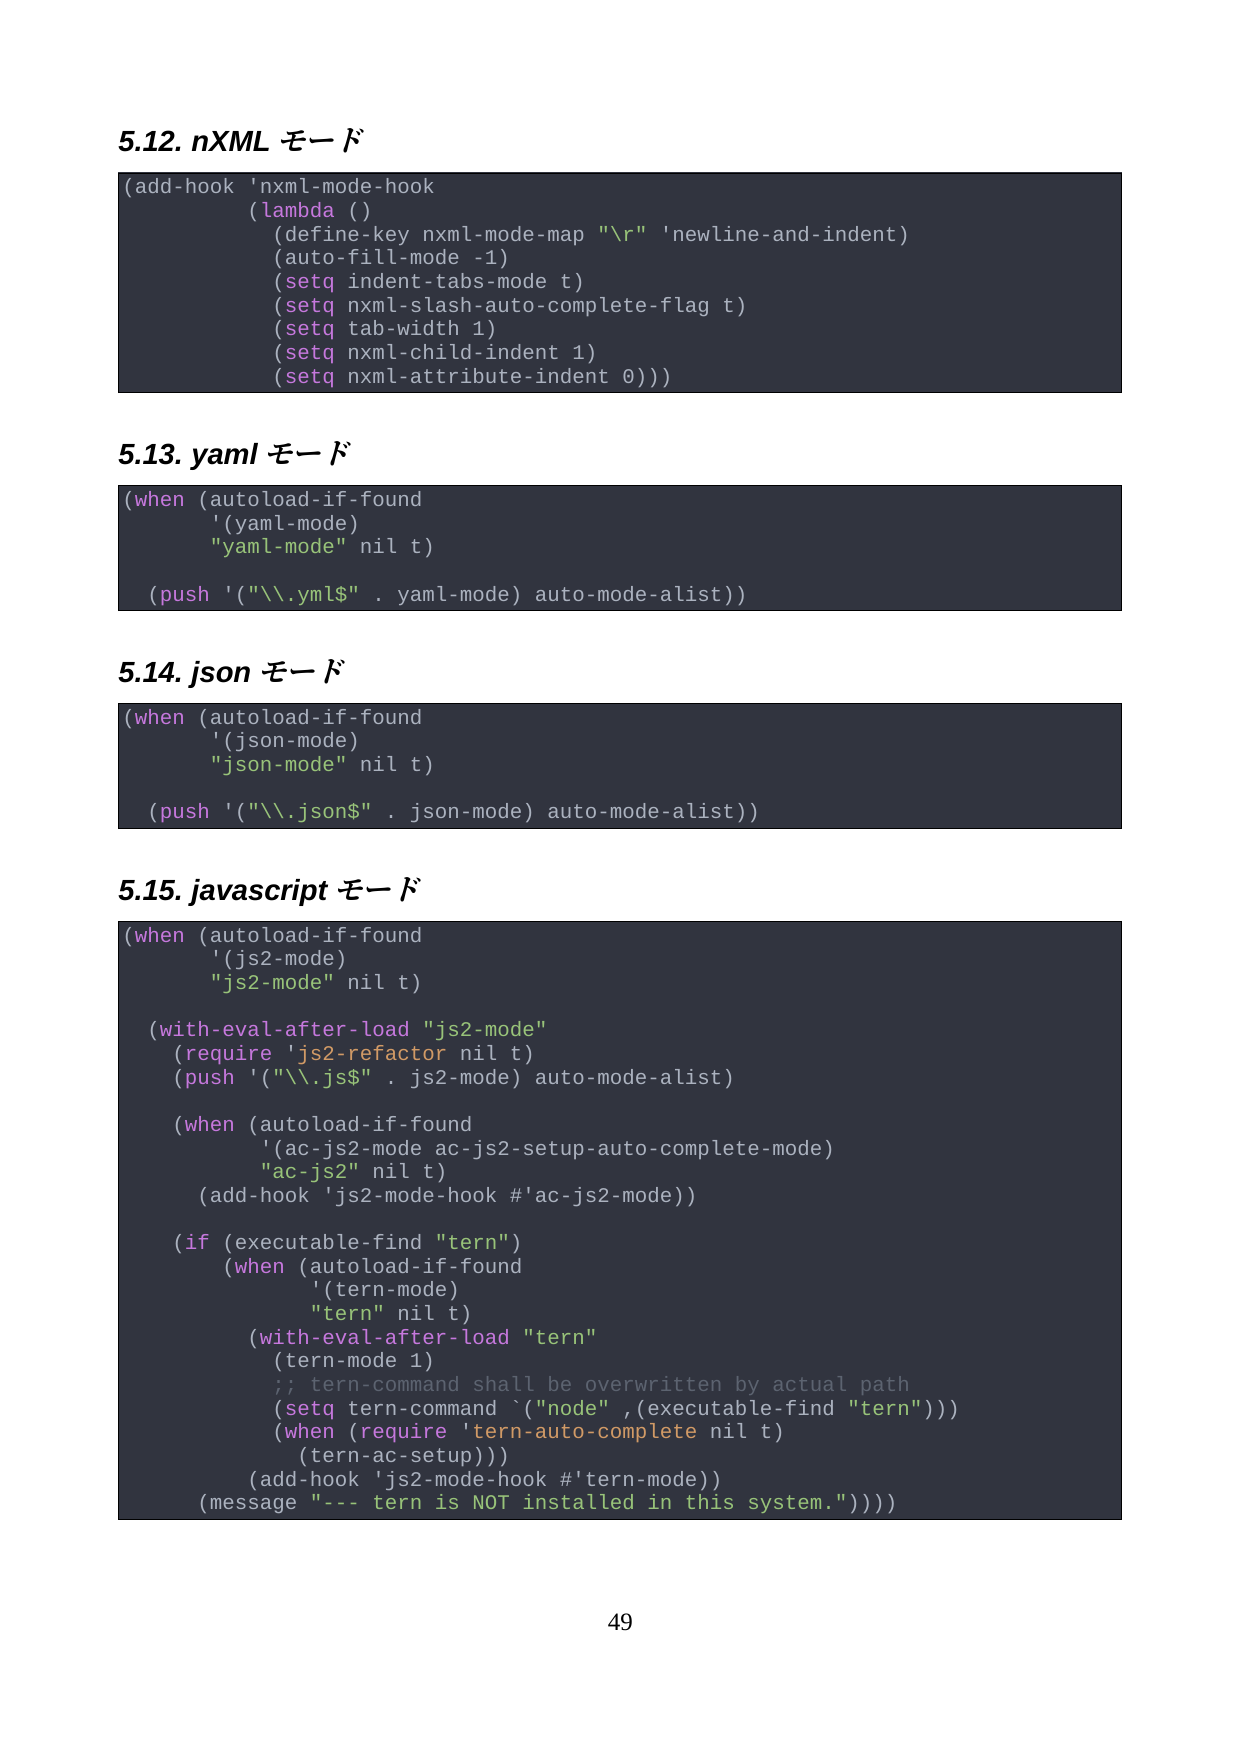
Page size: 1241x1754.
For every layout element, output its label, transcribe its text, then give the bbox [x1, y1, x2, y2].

text (push '("\\.json$" . json-mode) auto-mode-alist)) [119, 797, 1121, 828]
text (tern-mode 1) [119, 1346, 1121, 1370]
text (require 'js2-refactor nil t) [119, 1039, 1121, 1063]
text (with-eval-after-load "js2-mode" [119, 1015, 1121, 1039]
subtitle nXMLモード [118, 118, 1122, 160]
text (when (autoload-if-found [119, 1110, 1121, 1134]
text "ac-js2" nil t) [119, 1157, 1121, 1181]
text (message "--- tern is NOT installed in this system.")))) [119, 1488, 1121, 1519]
text (when (autoload-if-found [119, 1252, 1121, 1276]
text (add-hook 'js2-mode-hook #'tern-mode)) [119, 1465, 1121, 1488]
text (setq nxml-attribute-indent 0))) [119, 362, 1121, 392]
text '(js2-mode) [119, 944, 1121, 968]
text (add-hook 'js2-mode-hook #'ac-js2-mode)) [119, 1181, 1121, 1204]
text (add-hook 'nxml-mode-hook [119, 174, 1121, 196]
subtitle yamlモード [118, 431, 1122, 472]
text "js2-mode" nil t) [119, 968, 1121, 992]
text (setq tab-width 1) [119, 314, 1121, 338]
text (lambda () [119, 196, 1121, 220]
text (when (require 'tern-auto-complete nil t) [119, 1417, 1121, 1441]
text (auto-fill-mode -1) [119, 243, 1121, 267]
text "tern" nil t) [119, 1299, 1121, 1323]
text "yaml-mode" nil t) [119, 532, 1121, 556]
text ;; tern-command shall be overwritten by actual path [119, 1370, 1121, 1394]
text (setq indent-tabs-mode t) [119, 267, 1121, 291]
text (setq tern-command `("node" ,(executable-find "tern"))) [119, 1394, 1121, 1417]
text (when (autoload-if-found [119, 704, 1121, 727]
text (when (autoload-if-found [119, 486, 1121, 509]
text "json-mode" nil t) [119, 750, 1121, 774]
subtitle javascriptモード [118, 866, 1122, 908]
text (push '("\\.yml$" . yaml-mode) auto-mode-alist)) [119, 579, 1121, 610]
text (push '("\\.js$" . js2-mode) auto-mode-alist) [119, 1063, 1121, 1086]
subtitle jsonモード [118, 648, 1122, 690]
text (define-key nxml-mode-map "\r" 'newline-and-indent) [119, 220, 1121, 243]
text (with-eval-after-load "tern" [119, 1323, 1121, 1346]
text '(yaml-mode) [119, 509, 1121, 532]
text '(json-mode) [119, 727, 1121, 750]
text (if (executable-find "tern") [119, 1228, 1121, 1252]
text (tern-ac-setup))) [119, 1441, 1121, 1465]
text (setq nxml-slash-auto-complete-flag t) [119, 291, 1121, 314]
text (setq nxml-child-indent 1) [119, 338, 1121, 362]
text '(ac-js2-mode ac-js2-setup-auto-complete-mode) [119, 1134, 1121, 1157]
text '(tern-mode) [119, 1276, 1121, 1299]
text (when (autoload-if-found [119, 922, 1121, 944]
